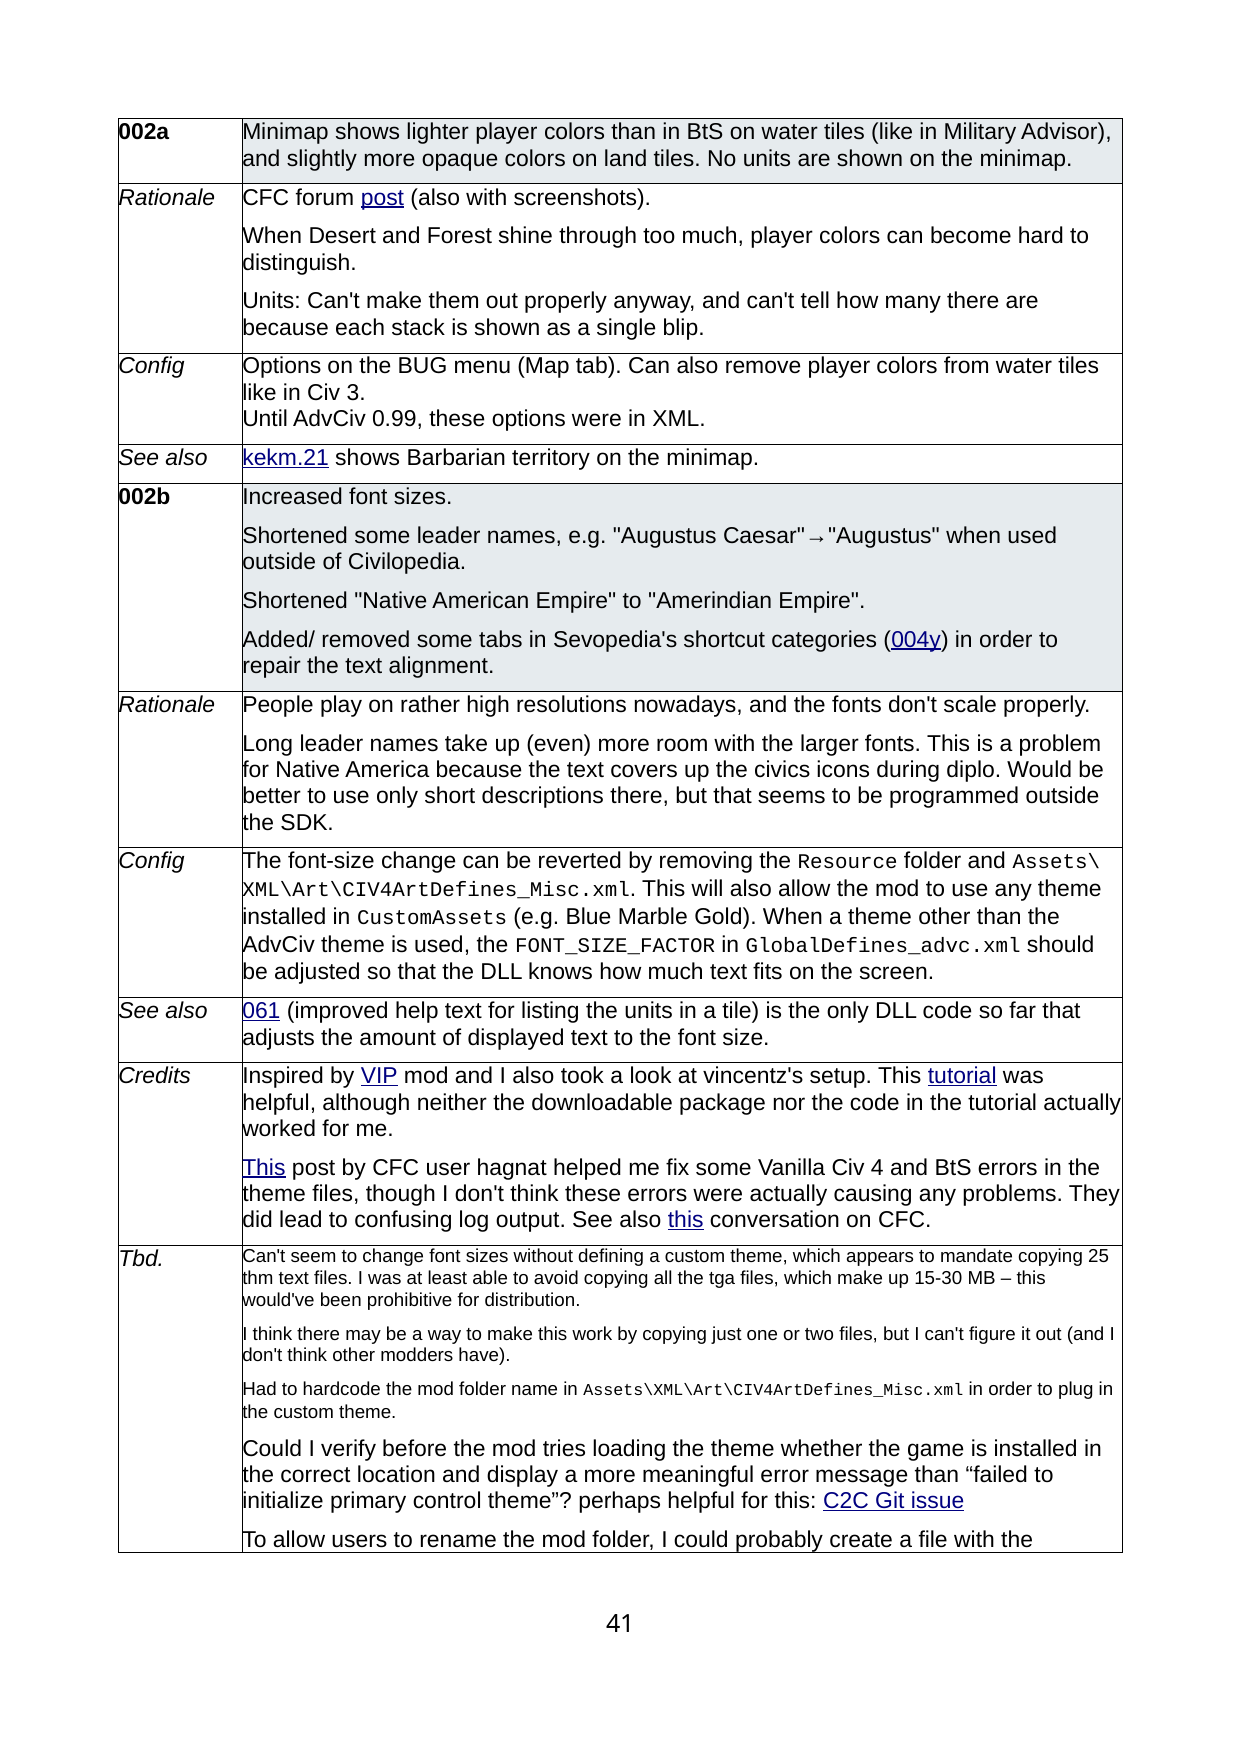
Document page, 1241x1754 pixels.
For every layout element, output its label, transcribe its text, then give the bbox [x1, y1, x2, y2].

table_cell 002a [119, 119, 242, 183]
table_cell Rationale [119, 692, 242, 847]
table_cell Minimap shows lighter player colors than in BtS on water tiles (like in Military Advisor), and slightly more opaque colors on land tiles. No units are shown on the minimap. [243, 119, 1122, 183]
table_cell Rationale [119, 184, 242, 352]
table_cell 002b [119, 484, 242, 691]
table_cell Can't seem to change font sizes without defining a custom theme, which appears to mandate copying 25 thm text files. I was at least able to avoid copying all the tga files, which make up 15-30 MB – this would've been prohibitive for distribution. I think there may be a way to make this work by copying just one or two files, but I can't figure it out (and I don't think other modders have). Had to hardcode the mod folder name in Assets\XML\Art\CIV4ArtDefines_Misc.xml in order to plug in the custom theme. Could I verify before the mod tries loading the theme whether the game is installed in the correct location and display a more meaningful error message than “failed to initialize primary control theme”? perhaps helpful for this: C2C Git issue To allow users to rename the mod folder, I could probably create a file with the [243, 1246, 1122, 1552]
table_cell People play on rather high resolutions nowadays, and the fonts don't scale properly. Long leader names take up (even) more room with the larger fonts. This is a problem for Native America because the text covers up the civics icons during diplo. Would be better to use only short descriptions there, but that seems to be programmed outside the SDK. [243, 692, 1122, 847]
table_cell kekm.21 shows Barbarian territory on the minimap. [243, 445, 1122, 483]
table_cell 061 (improved help text for listing the units in a tile) is the only DLL code so far that adjusts the amount of displayed text to the font size. [243, 998, 1122, 1062]
table_cell Credits [119, 1063, 242, 1245]
table_cell Increased font sizes. Shortened some leader names, e.g. "Augustus Caesar"→"Augustus" when used outside of Civilopedia. Shortened "Native American Empire" to "Amerindian Empire". Added/ removed some tabs in Sevopedia's shortcut categories (004y) in order to repair the text alignment. [243, 484, 1122, 691]
table_cell Inspired by VIP mod and I also took a look at vincentz's setup. This tutorial was helpful, although neither the downloadable package nor the code in the tutorial actually worked for me. This post by CFC user hagnat helped me fix some Vanilla Civ 4 and BtS errors in the theme files, though I don't think these errors were actually causing any problems. They did lead to confusing log output. See also this conversation on CFC. [243, 1063, 1122, 1245]
table_cell Config [119, 354, 242, 444]
table_cell See also [119, 998, 242, 1062]
table_cell Tbd. [119, 1246, 242, 1552]
table_cell See also [119, 445, 242, 483]
table_cell Options on the BUG menu (Map tab). Can also remove player colors from water tiles like in Civ 3. Until AdvCiv 0.99, these options were in XML. [243, 354, 1122, 444]
table_cell Config [119, 848, 242, 997]
table_cell The font-size change can be reverted by removing the Resource folder and Assets\XML\Art\CIV4ArtDefines_Misc.xml. This will also allow the mod to use any theme installed in CustomAssets (e.g. Blue Marble Gold). When a theme other than the AdvCiv theme is used, the FONT_SIZE_FACTOR in GlobalDefines_advc.xml should be adjusted so that the DLL knows how much text fits on the screen. [243, 848, 1122, 997]
table_cell CFC forum post (also with screenshots). When Desert and Forest shine through too much, player colors can become hard to distinguish. Units: Can't make them out properly anyway, and can't tell how many there are because each stack is shown as a single blip. [243, 184, 1122, 352]
